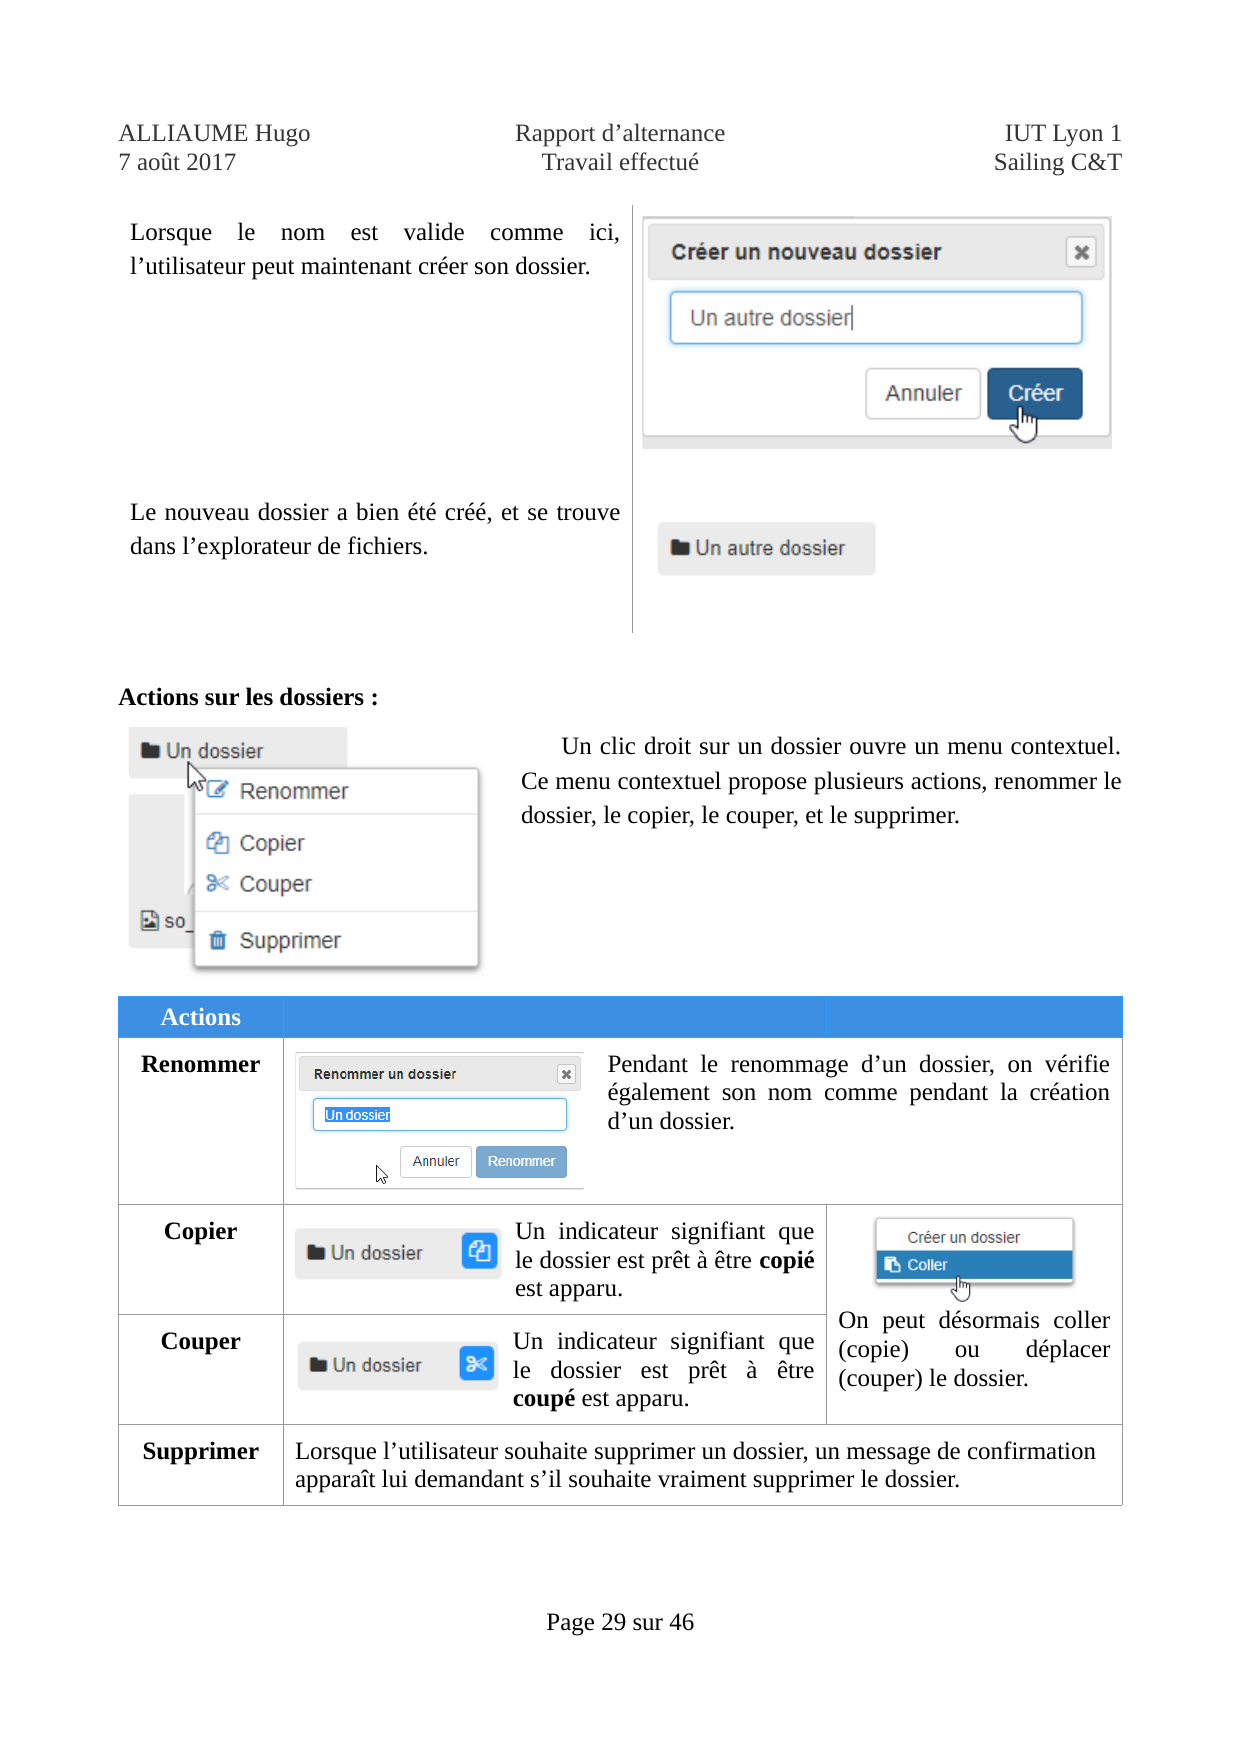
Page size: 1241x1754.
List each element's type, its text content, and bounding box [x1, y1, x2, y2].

table_cell Supprimer [119, 1425, 283, 1505]
text Actions sur les dossiers : [118, 682, 1122, 711]
table_header [633, 205, 1122, 633]
picture [295, 1052, 584, 1190]
picture [871, 1216, 1077, 1306]
picture [128, 727, 492, 983]
table_cell On peut désormais coller (copie) ou déplacer (couper) le dossier. [827, 1205, 1122, 1424]
picture [296, 1341, 501, 1394]
table_header [827, 997, 1122, 1037]
table_cell Couper [119, 1315, 283, 1424]
table_cell Renommer [119, 1038, 283, 1204]
picture [644, 513, 887, 582]
table_header Lorsque le nom est valide comme ici, l’utilisateur peut maintenant créer son dossier. Le nouveau dossier a bien été créé, et se trouve dans l’explorateur de fichiers. [118, 205, 632, 633]
table_header Actions [119, 997, 283, 1037]
table_cell Copier [119, 1205, 283, 1314]
table_cell Un indicateur signifiant que le dossier est prêt à être coupé est apparu. [284, 1315, 826, 1424]
picture [294, 1228, 503, 1280]
text Un clic droit sur un dossier ouvre un menu contextuel. Ce menu contextuel propose plusieurs actions, renommer le dossier, le copier, le couper, et le supprimer. [492, 731, 1122, 829]
table_header [284, 997, 826, 1037]
table_cell Un indicateur signifiant que le dossier est prêt à être copié est apparu. [284, 1205, 826, 1314]
table_cell Pendant le renommage d’un dossier, on vérifie également son nom comme pendant la création d’un dossier. [284, 1038, 1122, 1204]
table_cell Lorsque l’utilisateur souhaite supprimer un dossier, un message de confirmation apparaît lui demandant s’il souhaite vraiment supprimer le dossier. [284, 1425, 1122, 1505]
picture [642, 216, 1112, 449]
